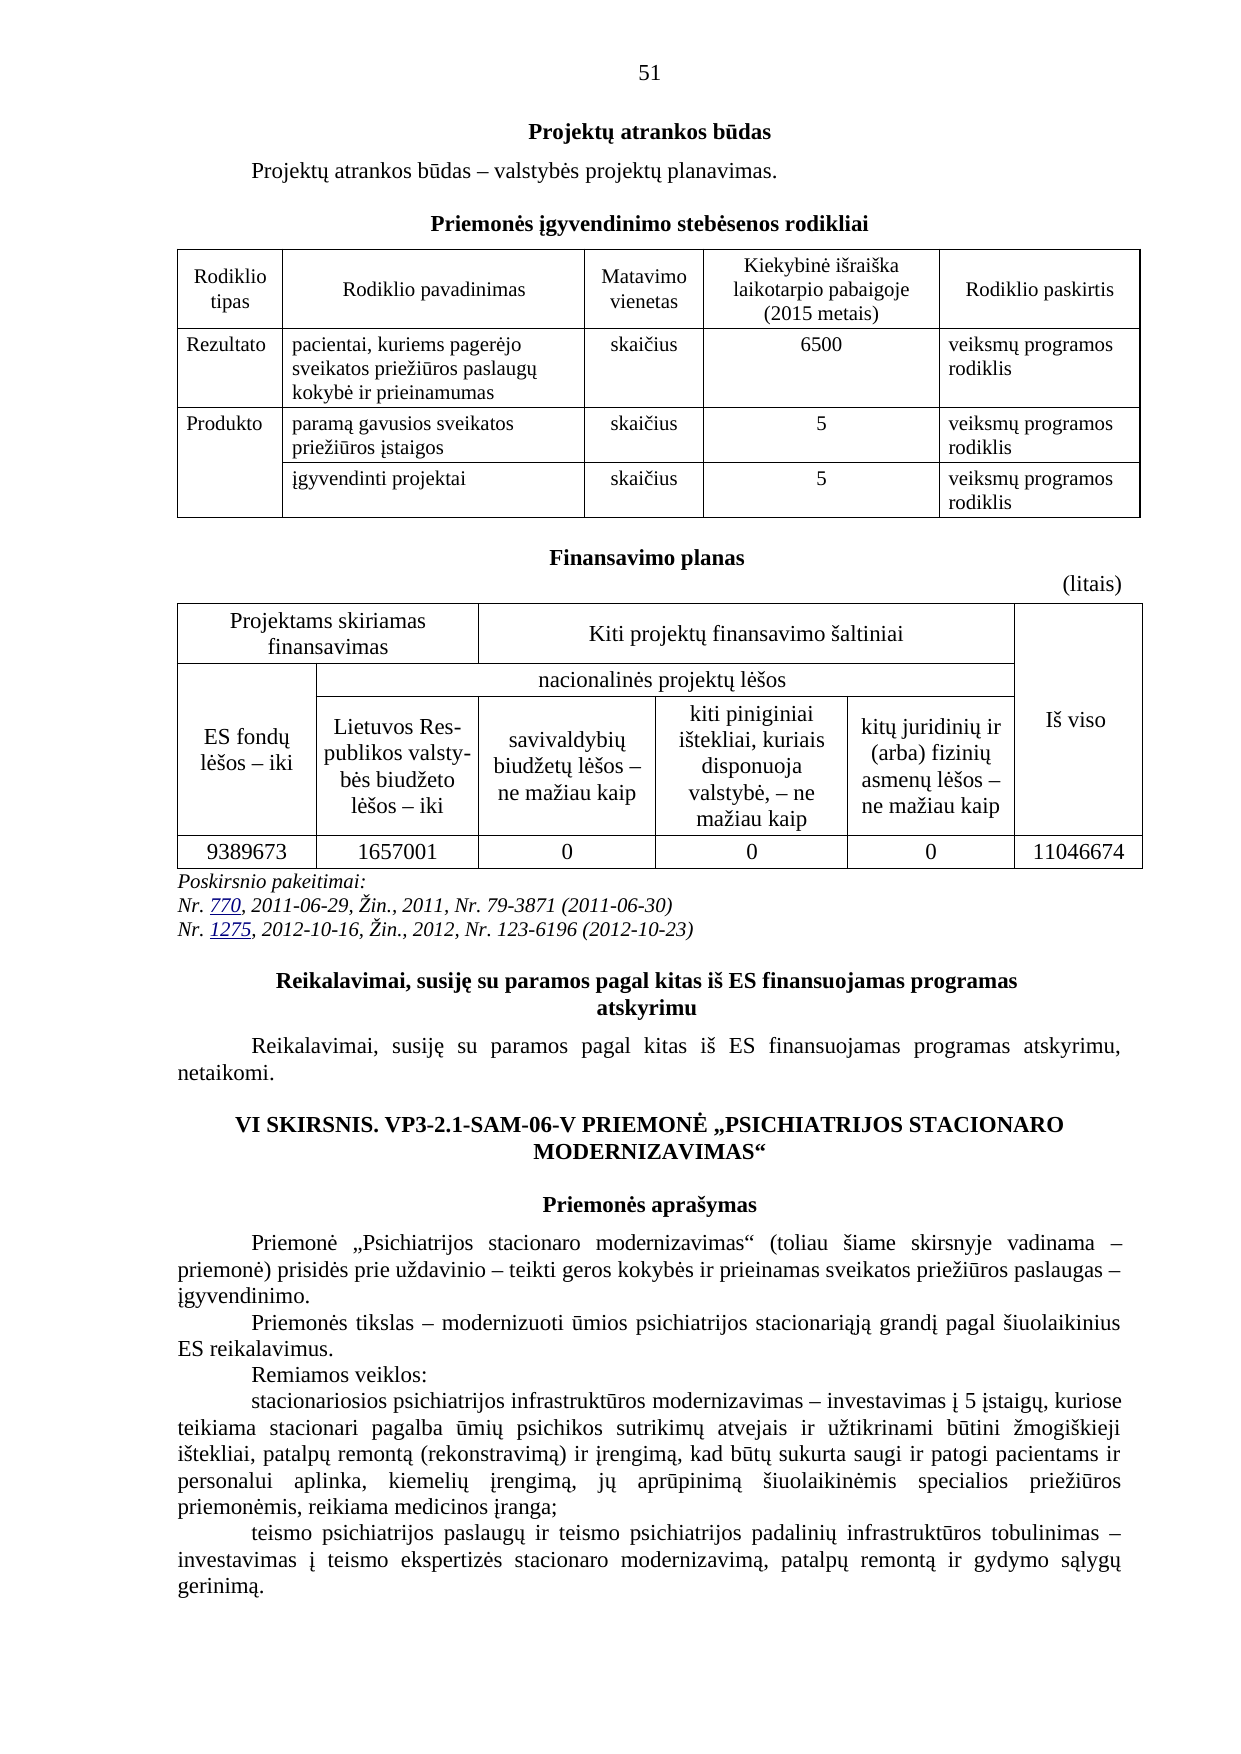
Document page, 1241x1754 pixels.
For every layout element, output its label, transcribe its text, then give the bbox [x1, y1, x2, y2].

table_header Matavimo vienetas [585, 250, 703, 328]
table_cell paramą gavusios sveikatos priežiūros įstaigos [283, 408, 584, 462]
table_header Rodiklio paskirtis [940, 250, 1139, 328]
table_cell nacionalinės projektų lėšos [317, 664, 1014, 696]
text Reikalavimai, susiję su paramos pagal kitas iš ES finansuojamas programas atskyrimu, netaikomi. [177, 1032, 1122, 1085]
table_cell 9389673 [178, 836, 316, 868]
table_header Kiekybinė išraiška laikotarpio pabaigoje (2015 metais) [704, 250, 939, 328]
table_header Iš viso [1015, 604, 1142, 834]
table_cell veiksmų programos rodiklis [940, 408, 1139, 462]
text Nr. 770, 2011-06-29, Žin., 2011, Nr. 79-3871 (2011-06-30) [177, 893, 1122, 917]
table_cell įgyvendinti projektai [283, 463, 584, 517]
table_cell 6500 [704, 329, 939, 407]
text (litais) [177, 570, 1122, 597]
table_cell Lietuvos Res­publikos valsty­bės biudžeto lėšos – iki [317, 697, 478, 834]
table_cell Rezultato [178, 329, 282, 407]
text stacionariosios psichiatrijos infrastruktūros modernizavimas – investavimas į 5 įstaigų, kuriose teikiama stacionari pagalba ūmių psichikos sutrikimų atvejais ir užtikrinami būtini žmogiškieji ištekliai, patalpų remontą (rekonstravimą) ir įrengimą, kad būtų sukurta saugi ir patogi pacientams ir personalui aplinka, kiemelių įrengimą, jų aprūpinimą šiuolaikinėmis specialios priežiūros priemonėmis, reikiama medicinos įranga; [177, 1388, 1122, 1519]
table_cell veiksmų programos rodiklis [940, 463, 1139, 517]
table_cell kitų juridinių ir (arba) fizinių asmenų lėšos – ne mažiau kaip [848, 697, 1014, 834]
text Priemonės aprašymas [177, 1191, 1122, 1217]
table_cell veiksmų programos rodiklis [940, 329, 1139, 407]
table_header Rodiklio pavadinimas [283, 250, 584, 328]
table_header Rodiklio tipas [178, 250, 282, 328]
table_cell 1657001 [317, 836, 478, 868]
text Priemonė „Psichiatrijos stacionaro modernizavimas“ (toliau šiame skirsnyje vadinama – priemonė) prisidės prie uždavinio – teikti geros kokybės ir prieinamas sveikatos priežiūros paslaugas – įgyvendinimo. [177, 1229, 1122, 1308]
table_cell 11046674 [1015, 836, 1142, 868]
table_cell kiti piniginiai ištekliai, kuriais disponuoja valstybė, – ne mažiau kaip [656, 697, 847, 834]
table_cell pacientai, kuriems pagerėjo sveikatos priežiūros paslaugų kokybė ir prieinamumas [283, 329, 584, 407]
table_cell skaičius [585, 329, 703, 407]
table_cell 5 [704, 408, 939, 462]
table_cell savivaldybių biudžetų lėšos – ne mažiau kaip [479, 697, 655, 834]
table_cell 5 [704, 463, 939, 517]
subtitle VI SKIRSNIS. VP3-2.1-SAM-06-V PRIEMONĖ „PSICHIATRIJOS STACIONARO MODERNIZAVIMAS“ [177, 1112, 1122, 1164]
table_cell Produkto [178, 408, 282, 517]
text Projektų atrankos būdas – valstybės projektų planavimas. [177, 157, 1122, 183]
table_cell skaičius [585, 408, 703, 462]
text Reikalavimai, susiję su paramos pagal kitas iš ES finansuojamas programas atskyrimu [177, 967, 1122, 1020]
table_header Projektams skiriamas finansavimas [178, 604, 478, 663]
text Priemonės tikslas – modernizuoti ūmios psichiatrijos stacionariąją grandį pagal šiuolaikinius ES reikalavimus. [177, 1308, 1122, 1361]
table_cell 0 [656, 836, 847, 868]
table_cell 0 [479, 836, 655, 868]
text Projektų atrankos būdas [177, 118, 1122, 144]
table_cell skaičius [585, 463, 703, 517]
table_cell 0 [848, 836, 1014, 868]
text Finansavimo planas [177, 544, 1122, 570]
text Remiamos veiklos: [177, 1361, 1122, 1388]
text teismo psichiatrijos paslaugų ir teismo psichiatrijos padalinių infrastruktūros tobulinimas – investavimas į teismo ekspertizės stacionaro modernizavimą, patalpų remontą ir gydymo sąlygų gerinimą. [177, 1519, 1122, 1598]
text Nr. 1275, 2012-10-16, Žin., 2012, Nr. 123-6196 (2012-10-23) [177, 917, 1122, 941]
table_header Kiti projektų finansavimo šaltiniai [479, 604, 1014, 663]
table_cell ES fondų lėšos – iki [178, 664, 316, 834]
text Priemonės įgyvendinimo stebėsenos rodikliai [177, 210, 1122, 236]
text Poskirsnio pakeitimai: [177, 869, 1122, 893]
